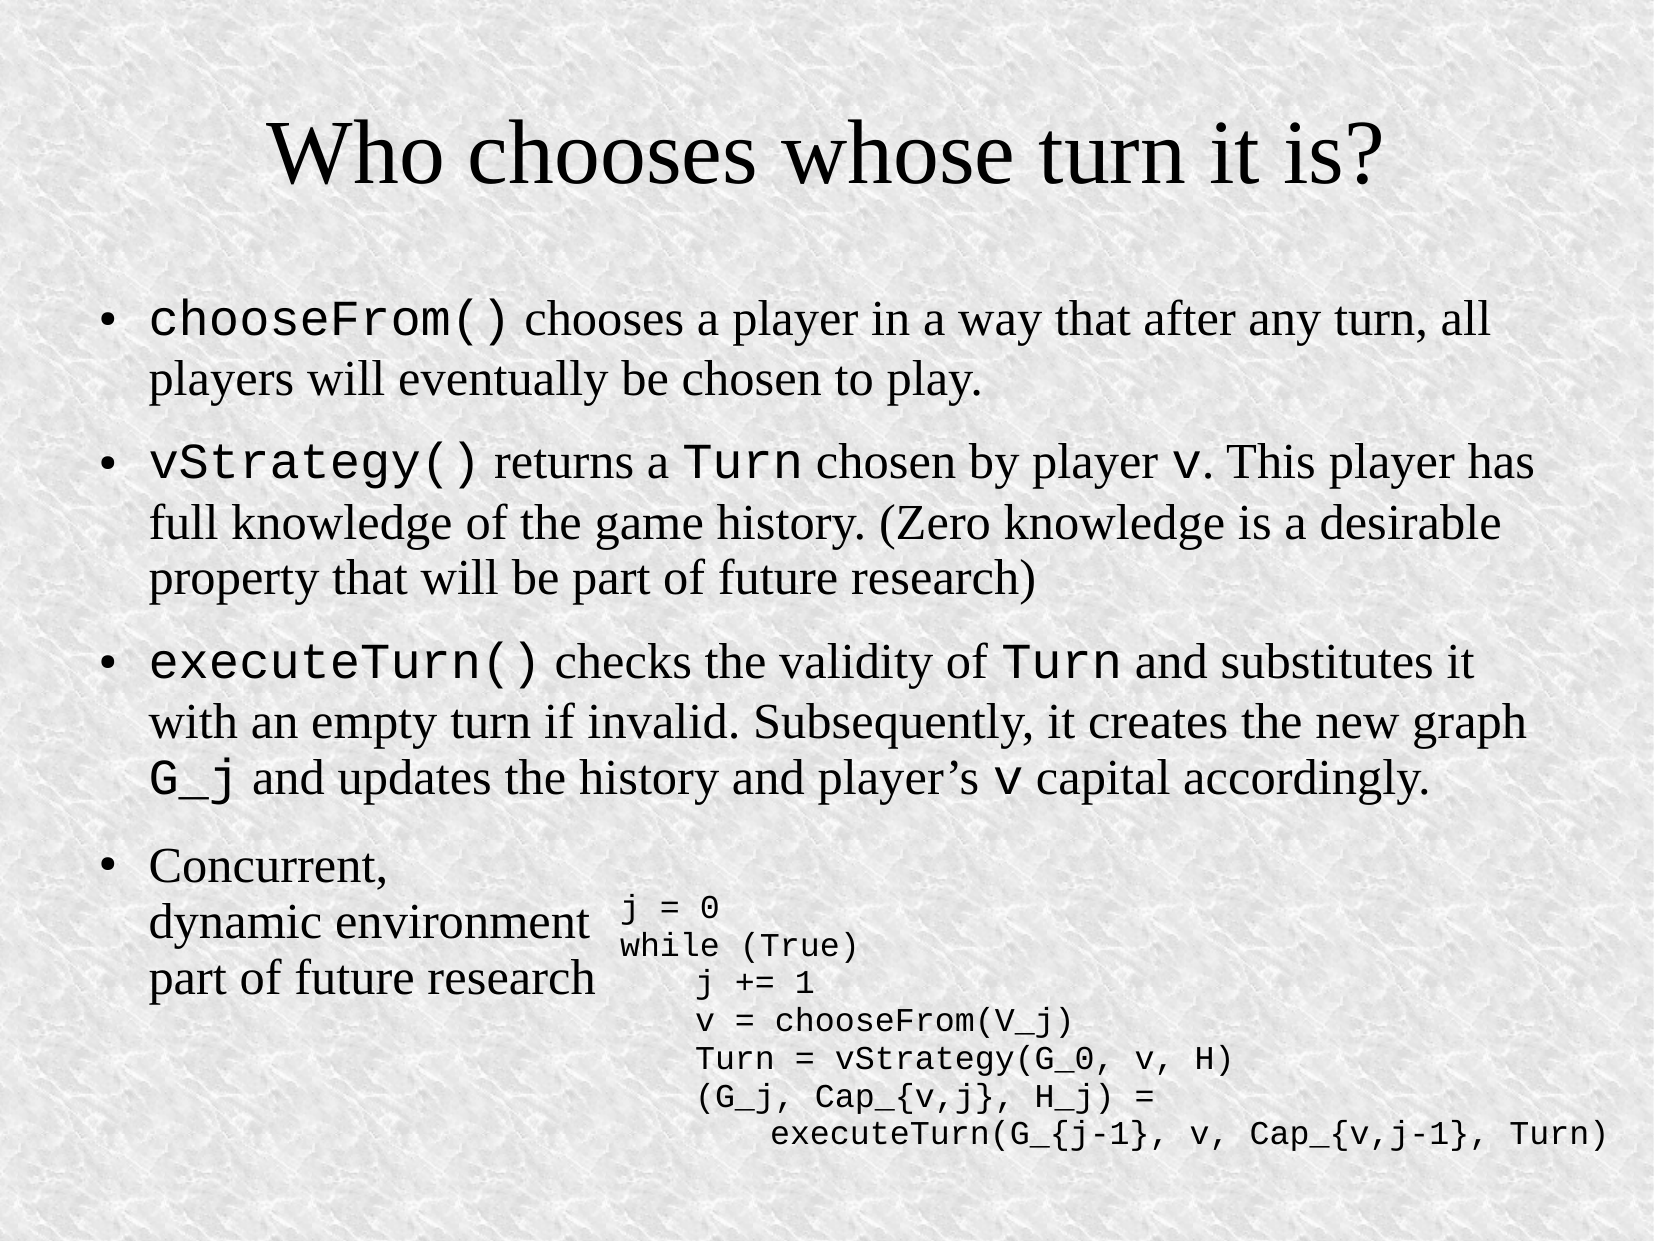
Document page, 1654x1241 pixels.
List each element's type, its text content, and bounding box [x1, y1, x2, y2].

title Who chooses whose turn it is? [82, 49, 1571, 257]
picture [0, 0, 1654, 1241]
text_box j = 0 while (True) j += 1 v = chooseFrom(V_j) Turn = vStrategy(G_0, v, H) (G_j, Cap_{v,j}, H_j) = executeTurn(G_{j-1}, v, Cap_{v,j-1}, Turn) [605, 883, 1654, 1201]
list chooseFrom() chooses a player in a way that after any turn, all players will eventually be chosen to play. vStrategy() returns a Turn chosen by player v. This player has full knowledge of the game history. (Zero knowledge is a desirable property that will be part of future research) executeTurn() checks the validity of Turn and substitutes it with an empty turn if invalid. Subsequently, it creates the new graph G_j and updates the history and player’s v capital accordingly. Concurrent, dynamic environment part of future research [82, 290, 1571, 1010]
